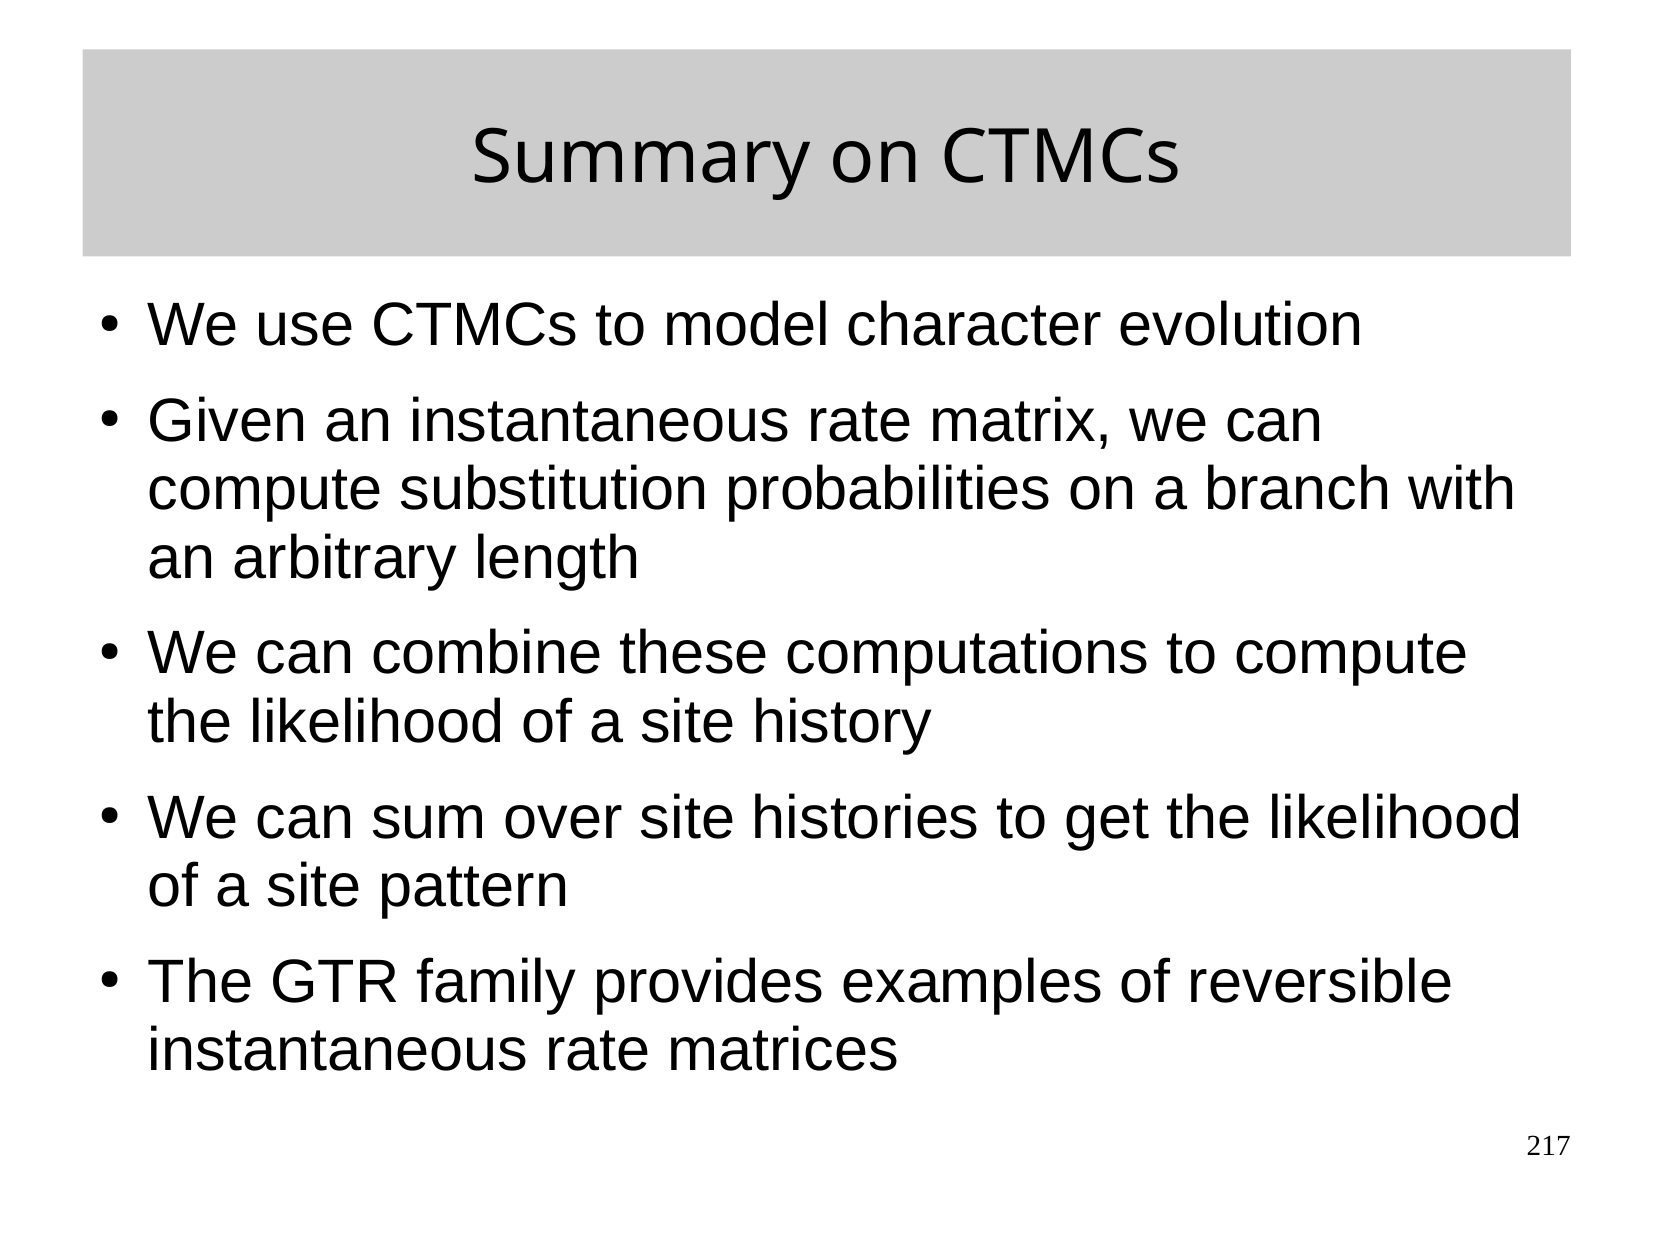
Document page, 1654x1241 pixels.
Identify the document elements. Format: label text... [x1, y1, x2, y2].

title Summary on CTMCs [82, 49, 1571, 257]
list We use CTMCs to model character evolution Given an instantaneous rate matrix, we can compute substitution probabilities on a branch with an arbitrary length We can combine these computations to compute the likelihood of a site history We can sum over site histories to get the likelihood of a site pattern The GTR family provides examples of reversible instantaneous rate matrices [82, 290, 1571, 1096]
